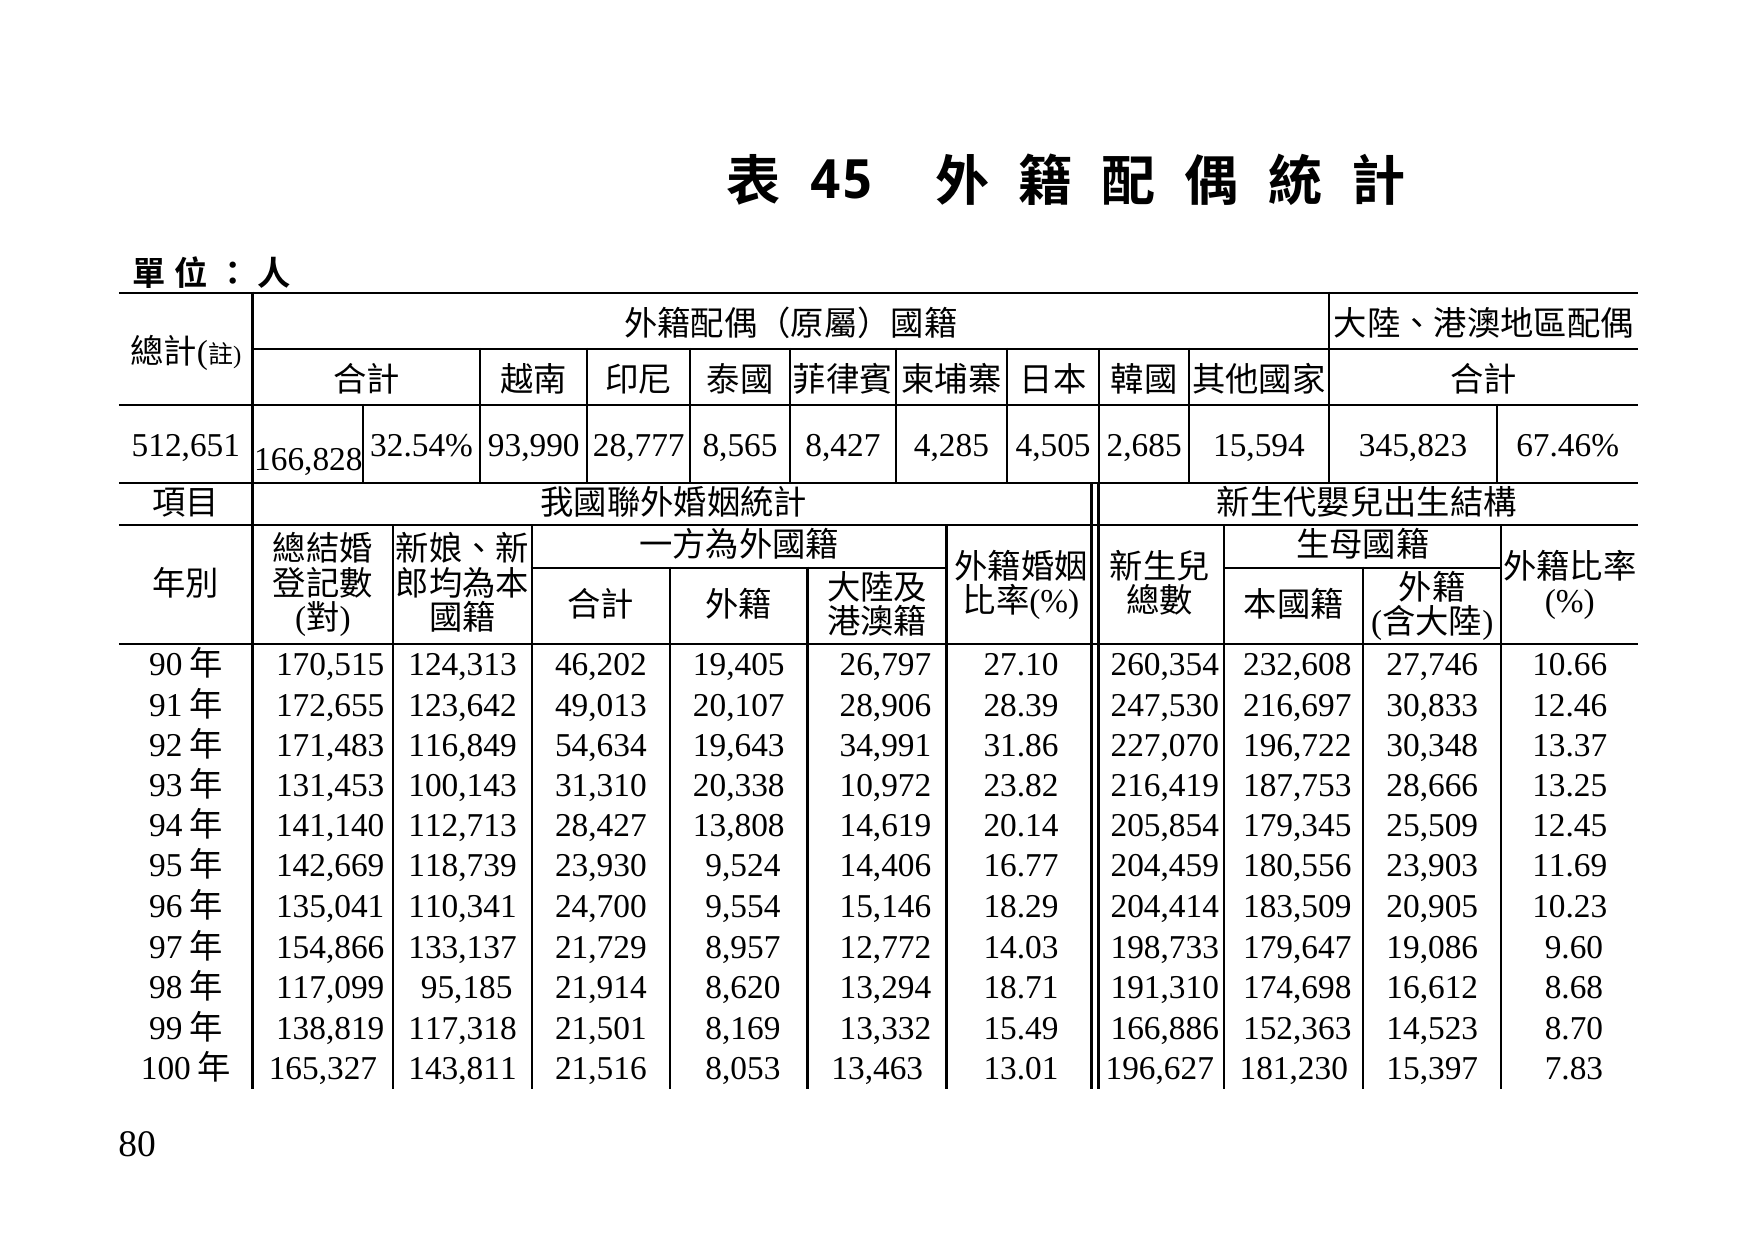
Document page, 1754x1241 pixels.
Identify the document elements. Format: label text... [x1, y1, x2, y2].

table_cell 年別 [119, 526, 251, 643]
table_cell 21,914 [533, 969, 669, 1009]
table_cell 18.29 [948, 887, 1090, 928]
table_cell 99年 [119, 1009, 251, 1049]
table_cell 46,202 [533, 645, 669, 686]
table_cell 117,318 [394, 1009, 531, 1049]
table_cell 96年 [119, 887, 251, 928]
table_header 大陸、港澳地區配偶 [1330, 294, 1638, 348]
table_cell 117,099 [254, 969, 392, 1009]
table_cell 15,397 [1364, 1049, 1500, 1089]
table_cell 23,930 [533, 846, 669, 887]
table_cell 124,313 [394, 645, 531, 686]
table_cell 31.86 [948, 726, 1090, 766]
table_cell 14,523 [1364, 1009, 1500, 1049]
table_cell 142,669 [254, 846, 392, 887]
table_cell 8,053 [671, 1049, 806, 1089]
table_cell 21,501 [533, 1009, 669, 1049]
table_cell 23.82 [948, 766, 1090, 806]
table_cell 16.77 [948, 846, 1090, 887]
table_cell 2,685 [1100, 406, 1188, 482]
table_cell 98年 [119, 969, 251, 1009]
table_cell 19,405 [671, 645, 806, 686]
table_cell 合計 [254, 350, 479, 404]
table_cell 本國籍 [1225, 569, 1362, 643]
table_cell 90年 [119, 645, 251, 686]
table_cell 10,972 [809, 766, 945, 806]
table_cell 216,419 [1100, 766, 1223, 806]
table_cell 20,107 [671, 686, 806, 726]
table_cell 28,906 [809, 686, 945, 726]
table_cell 28,777 [588, 406, 689, 482]
table_cell 韓國 [1100, 350, 1188, 404]
table_cell 13,808 [671, 806, 806, 846]
table_cell 印尼 [588, 350, 689, 404]
table_cell 183,509 [1225, 887, 1362, 928]
table_cell 9.60 [1502, 928, 1638, 968]
table_cell 10.23 [1502, 887, 1638, 928]
table_cell 138,819 [254, 1009, 392, 1049]
table_cell 135,041 [254, 887, 392, 928]
table_cell 14,619 [809, 806, 945, 846]
table_cell 110,341 [394, 887, 531, 928]
table_cell 我國聯外婚姻統計 [254, 484, 1090, 524]
table_cell 20,905 [1364, 887, 1500, 928]
table_cell 143,811 [394, 1049, 531, 1089]
table_cell 187,753 [1225, 766, 1362, 806]
table_cell 越南 [481, 350, 586, 404]
table_header 外籍配偶（原屬）國籍 [254, 294, 1328, 348]
table_cell 154,866 [254, 928, 392, 968]
table_cell 179,647 [1225, 928, 1362, 968]
table_cell 14.03 [948, 928, 1090, 968]
table_cell 171,483 [254, 726, 392, 766]
table_cell 174,698 [1225, 969, 1362, 1009]
table_cell 一方為外國籍 [533, 526, 945, 567]
table_cell 112,713 [394, 806, 531, 846]
table_cell 15,146 [809, 887, 945, 928]
table_cell 27.10 [948, 645, 1090, 686]
table_cell 8,427 [791, 406, 895, 482]
table_cell 9,554 [671, 887, 806, 928]
table_cell 205,854 [1100, 806, 1223, 846]
table_cell 外籍 (含大陸) [1364, 569, 1500, 643]
table_cell 260,354 [1100, 645, 1223, 686]
table_cell 141,140 [254, 806, 392, 846]
table_cell 9,524 [671, 846, 806, 887]
table_cell 25,509 [1364, 806, 1500, 846]
table_cell 13.01 [948, 1049, 1090, 1089]
table_cell 項目 [119, 484, 251, 524]
table_cell 131,453 [254, 766, 392, 806]
table_cell 196,722 [1225, 726, 1362, 766]
table_cell 12,772 [809, 928, 945, 968]
table_cell 15,594 [1190, 406, 1328, 482]
table_cell 28,427 [533, 806, 669, 846]
table_cell 23,903 [1364, 846, 1500, 887]
table_cell 166,886 [1100, 1009, 1223, 1049]
table_cell 49,013 [533, 686, 669, 726]
table_cell 181,230 [1225, 1049, 1362, 1089]
table_cell 總結婚 登記數 (對) [254, 526, 392, 643]
table_cell 12.46 [1502, 686, 1638, 726]
table_cell 12.45 [1502, 806, 1638, 846]
table_cell 31,310 [533, 766, 669, 806]
table_cell 232,608 [1225, 645, 1362, 686]
table_cell 94年 [119, 806, 251, 846]
table_cell 其他國家 [1190, 350, 1328, 404]
table_cell 16,612 [1364, 969, 1500, 1009]
table_cell 91年 [119, 686, 251, 726]
table_cell 97年 [119, 928, 251, 968]
table_cell 180,556 [1225, 846, 1362, 887]
table_cell 28.39 [948, 686, 1090, 726]
table_cell 95年 [119, 846, 251, 887]
table_cell 19,643 [671, 726, 806, 766]
table_cell 93年 [119, 766, 251, 806]
table_cell 13,463 [809, 1049, 945, 1089]
table_cell 13.25 [1502, 766, 1638, 806]
table_cell 54,634 [533, 726, 669, 766]
table_cell 118,739 [394, 846, 531, 887]
table_cell 合計 [1330, 350, 1638, 404]
table_cell 92年 [119, 726, 251, 766]
table_cell 26,797 [809, 645, 945, 686]
table_cell 外籍 [671, 569, 806, 643]
table_cell 20.14 [948, 806, 1090, 846]
table_cell 新生代嬰兒出生結構 [1100, 484, 1638, 524]
table_cell 247,530 [1100, 686, 1223, 726]
table_cell 191,310 [1100, 969, 1223, 1009]
table_cell 345,823 [1330, 406, 1496, 482]
table_cell 柬埔寨 [897, 350, 1006, 404]
table_cell 133,137 [394, 928, 531, 968]
table_cell 512,651 [119, 406, 251, 482]
table_cell 20,338 [671, 766, 806, 806]
table_cell 198,733 [1100, 928, 1223, 968]
table_cell 新生兒 總數 [1100, 526, 1223, 643]
table_cell 8,620 [671, 969, 806, 1009]
table_cell 21,516 [533, 1049, 669, 1089]
subtitle 表45 外籍配偶統計 單位：人 [128, 104, 1628, 292]
table_cell 123,642 [394, 686, 531, 726]
table_cell 8.68 [1502, 969, 1638, 1009]
table_cell 日本 [1008, 350, 1098, 404]
table_header 總計(註) [119, 294, 251, 404]
table_cell 8,957 [671, 928, 806, 968]
table_cell 204,459 [1100, 846, 1223, 887]
table_cell 15.49 [948, 1009, 1090, 1049]
table_cell 196,627 [1100, 1049, 1223, 1089]
table_cell 179,345 [1225, 806, 1362, 846]
table_cell 32.54% [364, 406, 479, 482]
table_cell 13.37 [1502, 726, 1638, 766]
table_cell 227,070 [1100, 726, 1223, 766]
table_cell 95,185 [394, 969, 531, 1009]
table_cell 27,746 [1364, 645, 1500, 686]
table_cell 4,505 [1008, 406, 1098, 482]
table_cell 24,700 [533, 887, 669, 928]
table_cell 13,332 [809, 1009, 945, 1049]
table_cell 30,833 [1364, 686, 1500, 726]
table_cell 166,828 [254, 406, 362, 482]
table_cell 8,565 [691, 406, 789, 482]
table_cell 外籍婚姻 比率(%) [948, 526, 1090, 643]
table_cell 216,697 [1225, 686, 1362, 726]
table_cell 21,729 [533, 928, 669, 968]
table_cell 7.83 [1502, 1049, 1638, 1089]
table_cell 大陸及 港澳籍 [809, 569, 945, 643]
table_cell 100年 [119, 1049, 251, 1089]
table_cell 100,143 [394, 766, 531, 806]
table_cell 18.71 [948, 969, 1090, 1009]
table_cell 外籍比率(%) [1502, 526, 1638, 643]
table_cell 116,849 [394, 726, 531, 766]
table_cell 菲律賓 [791, 350, 895, 404]
table_cell 204,414 [1100, 887, 1223, 928]
table_cell 34,991 [809, 726, 945, 766]
table_cell 67.46% [1498, 406, 1638, 482]
table_cell 19,086 [1364, 928, 1500, 968]
table_cell 新娘、新 郎均為本 國籍 [394, 526, 531, 643]
table_cell 30,348 [1364, 726, 1500, 766]
table_cell 28,666 [1364, 766, 1500, 806]
table_cell 152,363 [1225, 1009, 1362, 1049]
table_cell 165,327 [254, 1049, 392, 1089]
table_cell 8.70 [1502, 1009, 1638, 1049]
table_cell 11.69 [1502, 846, 1638, 887]
table_cell 93,990 [481, 406, 586, 482]
table_cell 172,655 [254, 686, 392, 726]
table_cell 生母國籍 [1225, 526, 1500, 567]
table_cell 10.66 [1502, 645, 1638, 686]
table_cell 4,285 [897, 406, 1006, 482]
table_cell 14,406 [809, 846, 945, 887]
table_cell 合計 [533, 569, 669, 643]
table_cell 13,294 [809, 969, 945, 1009]
table_cell 泰國 [691, 350, 789, 404]
table_cell 8,169 [671, 1009, 806, 1049]
table_cell 170,515 [254, 645, 392, 686]
